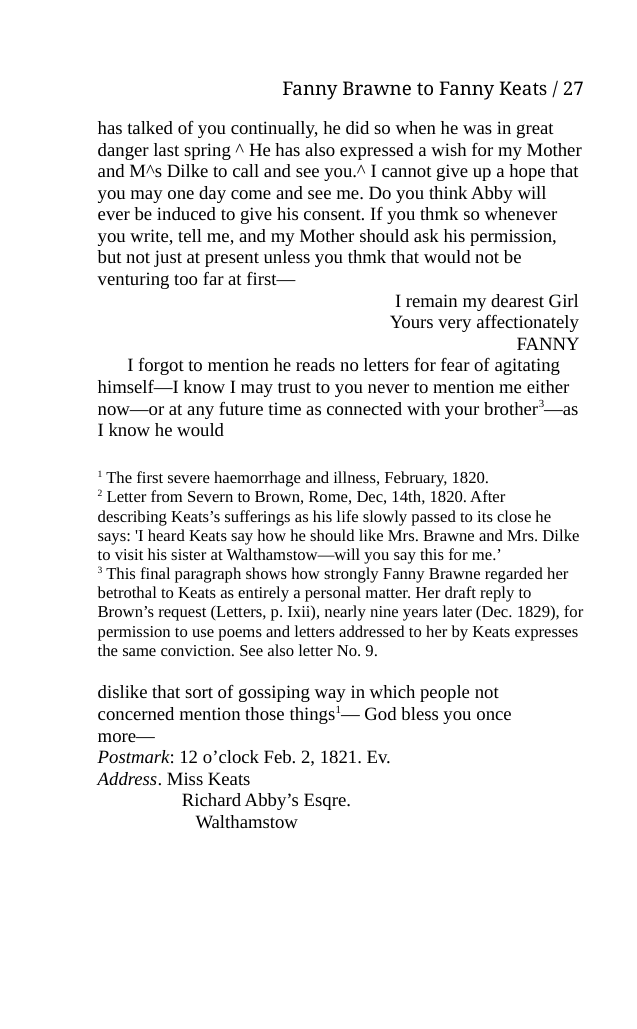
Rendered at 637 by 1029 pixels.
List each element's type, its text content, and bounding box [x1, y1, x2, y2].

text I remain my dearest Girl [97, 289, 583, 311]
text Yours very affectionately [97, 311, 583, 333]
text dislike that sort of gossiping way in which people not [97, 681, 583, 703]
text Walthamstow [97, 811, 583, 832]
text 3 This final paragraph shows how strongly Fanny Brawne regarded her betrothal to Keats as entirely a personal matter. Her draft reply to Brown’s request (Letters, p. Ixii), nearly nine years later (Dec. 1829), for permission to use poems and letters addressed to her by Keats expresses the same conviction. See also letter No. 9. [97, 564, 583, 660]
text Richard Abby’s Esqre. [97, 789, 583, 811]
text concerned mention those things1— God bless you once [97, 703, 583, 724]
text 2 Letter from Severn to Brown, Rome, Dec, 14th, 1820. After [97, 487, 583, 506]
text I forgot to mention he reads no letters for fear of agitating himself—I know I may trust to you never to mention me either now—or at any future time as connected with your brother3—as I know he would [97, 354, 583, 441]
text Address. Miss Keats [97, 768, 583, 789]
text FANNY [97, 333, 583, 354]
text has talked of you continually, he did so when he was in great danger last spring ^ He has also expressed a wish for my Mother and M^s Dilke to call and see you.^ I cannot give up a hope that you may one day come and see me. Do you think Abby will ever be induced to give his consent. If you thmk so whenever you write, tell me, and my Mother should ask his permission, but not just at present unless you thmk that would not be venturing too far at first— [97, 117, 583, 289]
text describing Keats’s sufferings as his life slowly passed to its close he says: 'I heard Keats say how he should like Mrs. Brawne and Mrs. Dilke to visit his sister at Walthamstow—will you say this for me.’ [97, 506, 583, 564]
text 1 The first severe haemorrhage and illness, February, 1820. [97, 468, 583, 487]
text more— [97, 724, 583, 746]
text Postmark: 12 o’clock Feb. 2, 1821. Ev. [97, 746, 583, 768]
